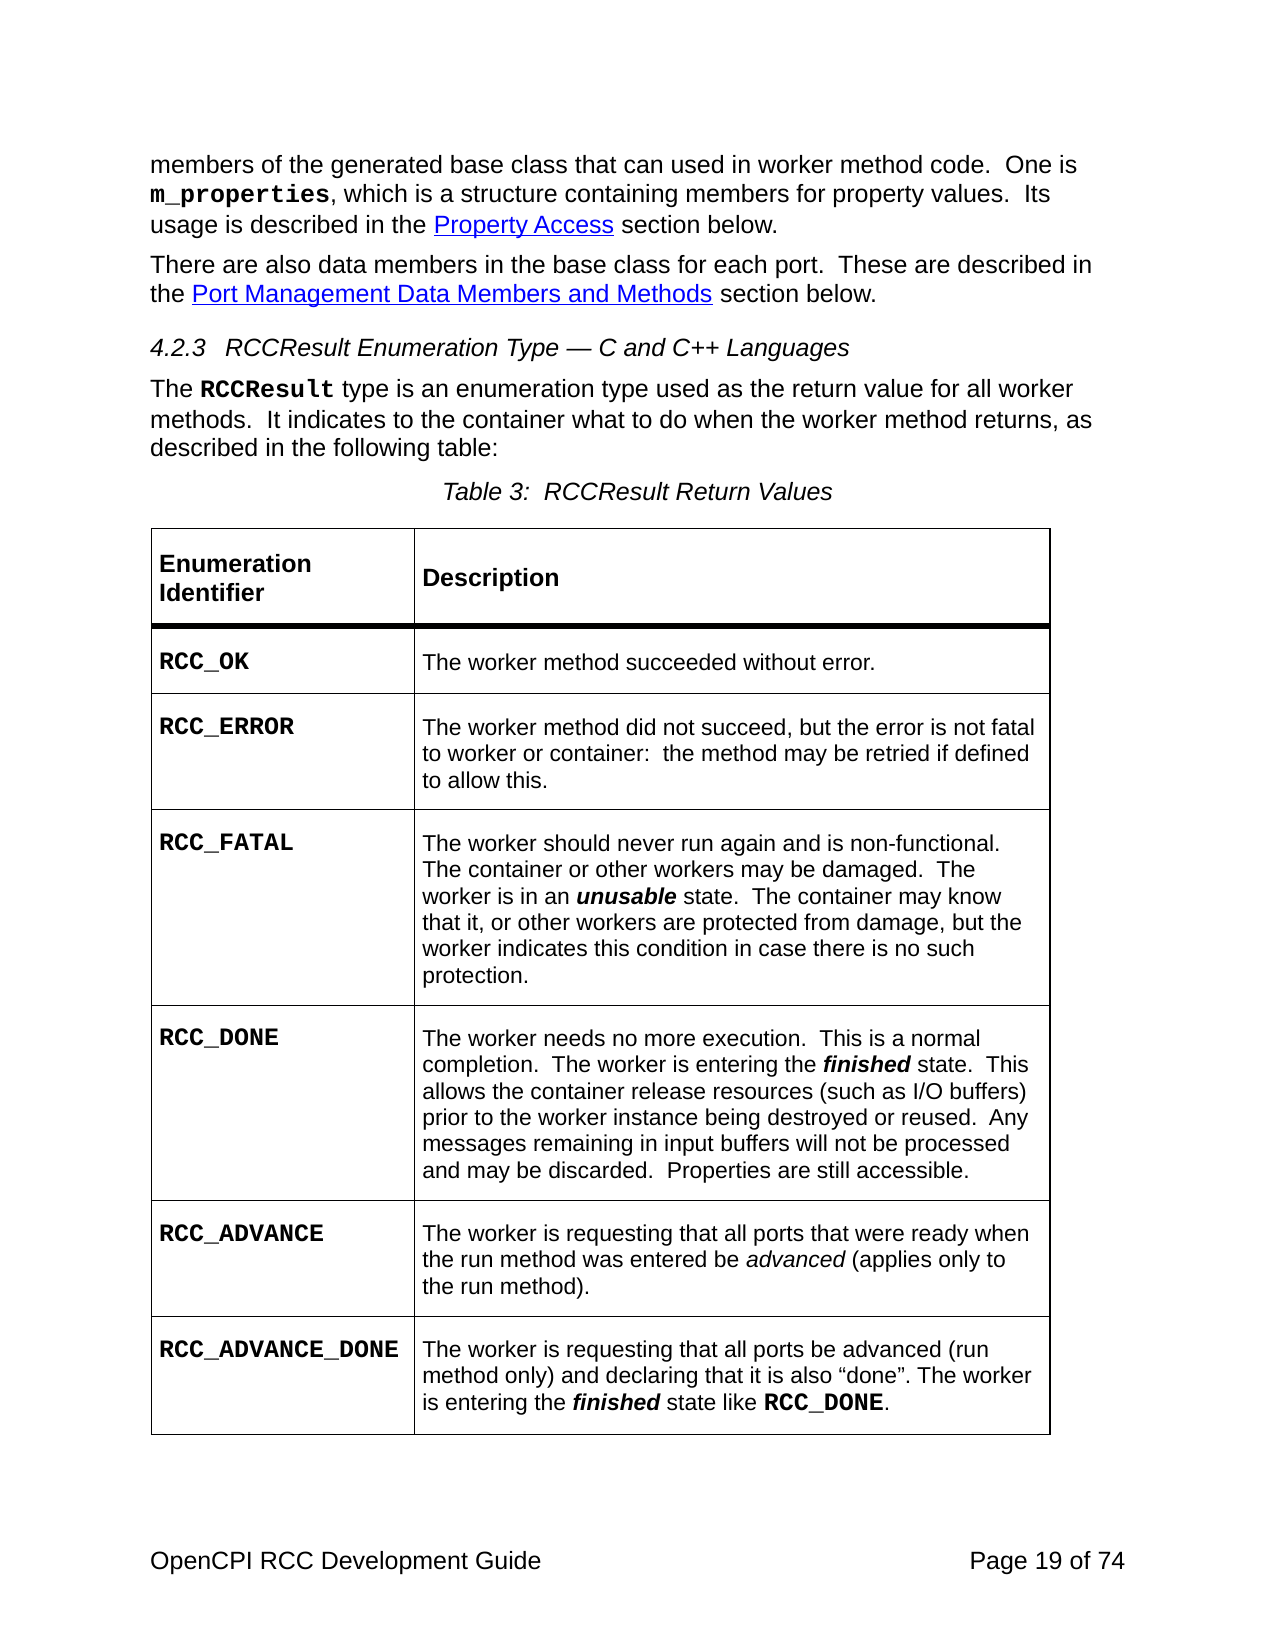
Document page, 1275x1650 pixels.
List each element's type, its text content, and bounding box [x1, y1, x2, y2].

table_cell RCC_OK [152, 629, 414, 693]
table_cell RCC_FATAL [152, 810, 414, 1004]
table_cell RCC_ADVANCE_DONE [152, 1317, 414, 1434]
table_cell RCC_ERROR [152, 694, 414, 809]
table_cell The worker needs no more execution. This is a normal completion. The worker is entering the finished state. This allows the container release resources (such as I/O buffers) prior to the worker instance being destroyed or reused. Any messages remaining in input buffers will not be processed and may be discarded. Properties are still accessible. [415, 1006, 1049, 1199]
table_cell RCC_ADVANCE [152, 1201, 414, 1316]
text The RCCResult type is an enumeration type used as the return value for all worker methods. It indicates to the container what to do when the worker method returns, as described in the following table: [150, 374, 1125, 462]
table_cell The worker method succeeded without error. [415, 629, 1049, 693]
table_cell The worker should never run again and is non-functional. The container or other workers may be damaged. The worker is in an unusable state. The container may know that it, or other workers are protected from damage, but the worker indicates this condition in case there is no such protection. [415, 810, 1049, 1004]
subtitle RCCResult Enumeration Type — C and C++ Languages [150, 333, 1125, 362]
table_header Description [415, 529, 1049, 623]
text There are also data members in the base class for each port. These are described in the Port Management Data Members and Methods section below. [150, 250, 1125, 308]
table_cell The worker is requesting that all ports that were ready when the run method was entered be advanced (applies only to the run method). [415, 1201, 1049, 1316]
table_cell RCC_DONE [152, 1006, 414, 1199]
table_header Enumeration Identifier [152, 529, 414, 623]
table_cell The worker method did not succeed, but the error is not fatal to worker or container: the method may be retried if defined to allow this. [415, 694, 1049, 809]
table_cell The worker is requesting that all ports be advanced (run method only) and declaring that it is also “done”. The worker is entering the finished state like RCC_DONE. [415, 1317, 1049, 1434]
text Table 3: RCCResult Return Values [150, 477, 1125, 506]
text members of the generated base class that can used in worker method code. One is m_properties, which is a structure containing members for property values. Its usage is described in the Property Access section below. [150, 150, 1125, 238]
